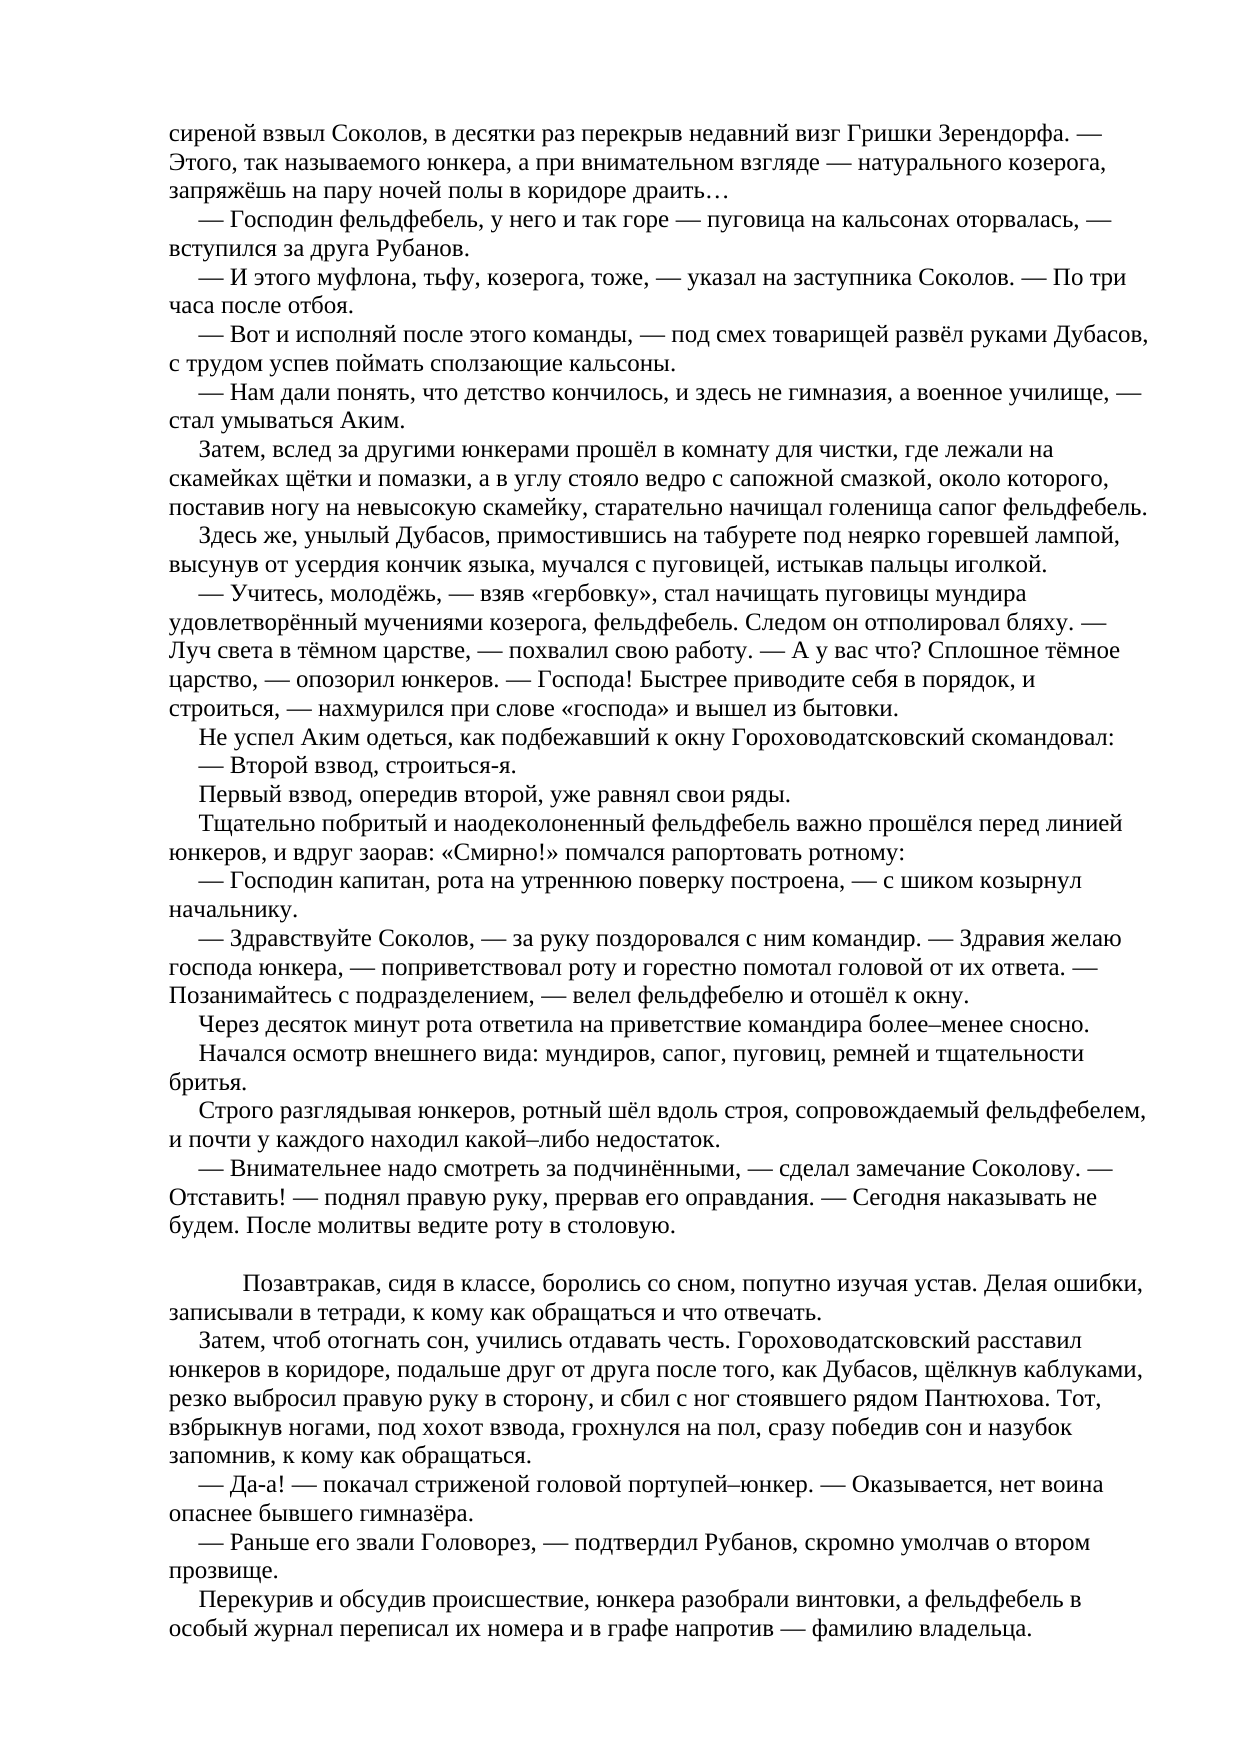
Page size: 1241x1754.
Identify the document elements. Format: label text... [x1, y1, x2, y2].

text Первый взвод, опередив второй, уже равнял свои ряды. [169, 779, 1152, 808]
text — Раньше его звали Головорез, — подтвердил Рубанов, скромно умолчав о втором прозвище. [169, 1527, 1152, 1584]
text Затем, чтоб отогнать сон, учились отдавать честь. Гороховодатсковский расставил юнкеров в коридоре, подальше друг от друга после того, как Дубасов, щёлкнув каблуками, резко выбросил правую руку в сторону, и сбил с ног стоявшего рядом Пантюхова. Тот, взбрыкнув ногами, под хохот взвода, грохнулся на пол, сразу победив сон и назубок запомнив, к кому как обращаться. [169, 1326, 1152, 1469]
text — Здравствуйте Соколов, — за руку поздоровался с ним командир. — Здравия желаю господа юнкера, — поприветствовал роту и горестно помотал головой от их ответа. — Позанимайтесь с подразделением, — велел фельдфебелю и отошёл к окну. [169, 923, 1152, 1009]
text — Нам дали понять, что детство кончилось, и здесь не гимназия, а военное училище, — стал умываться Аким. [169, 377, 1152, 434]
text — И этого муфлона, тьфу, козерога, тоже, — указал на заступника Соколов. — По три часа после отбоя. [169, 262, 1152, 319]
text Строго разглядывая юнкеров, ротный шёл вдоль строя, сопровождаемый фельдфебелем, и почти у каждого находил какой–либо недостаток. [169, 1096, 1152, 1153]
text — Вот и исполняй после этого команды, — под смех товарищей развёл руками Дубасов, с трудом успев поймать сползающие кальсоны. [169, 319, 1152, 377]
text Начался осмотр внешнего вида: мундиров, сапог, пуговиц, ремней и тщательности бритья. [169, 1038, 1152, 1096]
text сиреной взвыл Соколов, в десятки раз перекрыв недавний визг Гришки Зерендорфа. — Этого, так называемого юнкера, а при внимательном взгляде — натурального козерога, запряжёшь на пару ночей полы в коридоре драить… [169, 118, 1152, 204]
text Через десяток минут рота ответила на приветствие командира более–менее сносно. [169, 1009, 1152, 1038]
text — Второй взвод, строиться-я. [169, 751, 1152, 779]
text Тщательно побритый и наодеколоненный фельдфебель важно прошёлся перед линией юнкеров, и вдруг заорав: «Смирно!» помчался рапортовать ротному: [169, 808, 1152, 866]
text Перекурив и обсудив происшествие, юнкера разобрали винтовки, а фельдфебель в особый журнал переписал их номера и в графе напротив — фамилию владельца. [169, 1584, 1152, 1642]
text Здесь же, унылый Дубасов, примостившись на табурете под неярко горевшей лампой, высунув от усердия кончик языка, мучался с пуговицей, истыкав пальцы иголкой. [169, 521, 1152, 578]
text — Учитесь, молодёжь, — взяв «гербовку», стал начищать пуговицы мундира удовлетворённый мучениями козерога, фельдфебель. Следом он отполировал бляху. — Луч света в тёмном царстве, — похвалил свою работу. — А у вас что? Сплошное тёмное царство, — опозорил юнкеров. — Господа! Быстрее приводите себя в порядок, и строиться, — нахмурился при слове «господа» и вышел из бытовки. [169, 578, 1152, 722]
text — Да-а! — покачал стриженой головой портупей–юнкер. — Оказывается, нет воина опаснее бывшего гимназёра. [169, 1469, 1152, 1527]
text Позавтракав, сидя в классе, боролись со сном, попутно изучая устав. Делая ошибки, записывали в тетради, к кому как обращаться и что отвечать. [169, 1268, 1152, 1326]
text — Внимательнее надо смотреть за подчинёнными, — сделал замечание Соколову. — Отставить! — поднял правую руку, прервав его оправдания. — Сегодня наказывать не будем. После молитвы ведите роту в столовую. [169, 1153, 1152, 1239]
text Не успел Аким одеться, как подбежавший к окну Гороховодатсковский скомандовал: [169, 722, 1152, 751]
text — Господин капитан, рота на утреннюю поверку построена, — с шиком козырнул начальнику. [169, 866, 1152, 923]
text Затем, вслед за другими юнкерами прошёл в комнату для чистки, где лежали на скамейках щётки и помазки, а в углу стояло ведро с сапожной смазкой, около которого, поставив ногу на невысокую скамейку, старательно начищал голенища сапог фельдфебель. [169, 434, 1152, 521]
text — Господин фельдфебель, у него и так горе — пуговица на кальсонах оторвалась, — вступился за друга Рубанов. [169, 204, 1152, 262]
